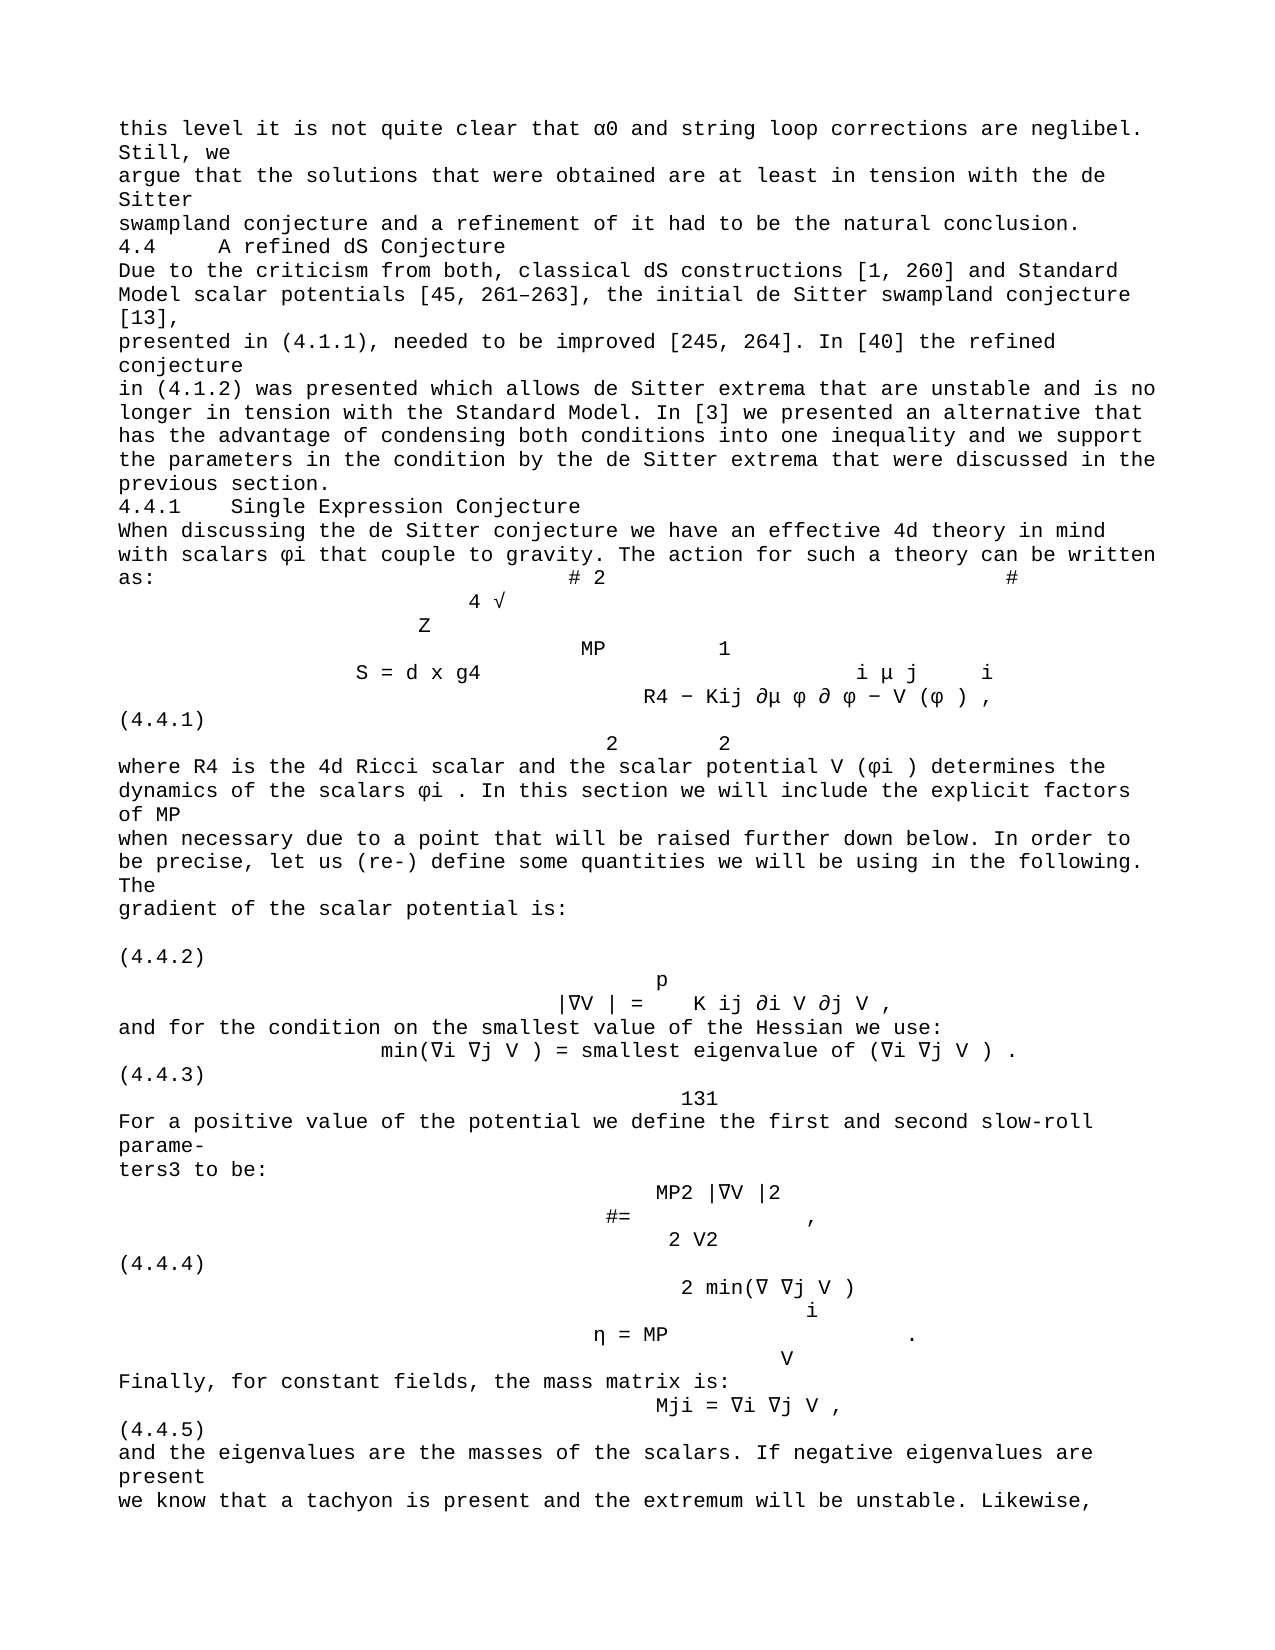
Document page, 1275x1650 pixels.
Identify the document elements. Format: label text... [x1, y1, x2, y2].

text p [118, 969, 1157, 993]
text Model scalar potentials [45, 261–263], the initial de Sitter swampland conjecture [13], [118, 284, 1157, 331]
text previous section. [118, 473, 1157, 496]
text MP 1 [118, 638, 1157, 662]
text has the advantage of condensing both conditions into one inequality and we support [118, 426, 1157, 449]
text Finally, for constant fields, the mass matrix is: [118, 1371, 1157, 1395]
text be precise, let us (re-) define some quantities we will be using in the following. The [118, 851, 1157, 898]
text and for the condition on the smallest value of the Hessian we use: [118, 1017, 1157, 1040]
text For a positive value of the potential we define the first and second slow-roll parame- [118, 1111, 1157, 1158]
text longer in tension with the Standard Model. In [3] we presented an alternative that [118, 402, 1157, 426]
text min(∇i ∇j V ) = smallest eigenvalue of (∇i ∇j V ) . (4.4.3) [118, 1040, 1157, 1088]
text gradient of the scalar potential is: [118, 898, 1157, 922]
text ters3 to be: [118, 1158, 1157, 1182]
text with scalars φi that couple to gravity. The action for such a theory can be written [118, 544, 1157, 567]
text as: # 2 # [118, 567, 1157, 591]
text V [118, 1348, 1157, 1371]
text Due to the criticism from both, classical dS constructions [1, 260] and Standard [118, 260, 1157, 284]
text S = d x g4 i μ j i [118, 662, 1157, 686]
text η = MP . [118, 1324, 1157, 1348]
text 2 2 [118, 733, 1157, 757]
text #= , [118, 1206, 1157, 1229]
text 4 √ [118, 591, 1157, 615]
text R4 − Kij ∂μ φ ∂ φ − V (φ ) , (4.4.1) [118, 686, 1157, 733]
text where R4 is the 4d Ricci scalar and the scalar potential V (φi ) determines the dynamics of the scalars φi . In this section we will include the explicit factors of MP [118, 757, 1157, 827]
text presented in (4.1.1), needed to be improved [245, 264]. In [40] the refined conjecture [118, 331, 1157, 378]
text when necessary due to a point that will be raised further down below. In order to [118, 827, 1157, 851]
text and the eigenvalues are the masses of the scalars. If negative eigenvalues are present [118, 1442, 1157, 1489]
text Z [118, 615, 1157, 638]
text When discussing the de Sitter conjecture we have an effective 4d theory in mind [118, 520, 1157, 544]
text (4.4.2) [118, 922, 1157, 969]
text the parameters in the condition by the de Sitter extrema that were discussed in the [118, 449, 1157, 473]
text this level it is not quite clear that α0 and string loop corrections are neglibel. Still, we [118, 118, 1157, 165]
text argue that the solutions that were obtained are at least in tension with the de Sitter [118, 165, 1157, 213]
text 4.4 A refined dS Conjecture [118, 236, 1157, 260]
text 2 V2 (4.4.4) [118, 1229, 1157, 1277]
text in (4.1.2) was presented which allows de Sitter extrema that are unstable and is no [118, 378, 1157, 402]
text i [118, 1300, 1157, 1324]
text 4.4.1 Single Expression Conjecture [118, 496, 1157, 520]
text we know that a tachyon is present and the extremum will be unstable. Likewise, [118, 1489, 1157, 1513]
text MP2 |∇V |2 [118, 1182, 1157, 1206]
text 131 [118, 1088, 1157, 1111]
text swampland conjecture and a refinement of it had to be the natural conclusion. [118, 213, 1157, 236]
text 2 min(∇ ∇j V ) [118, 1277, 1157, 1300]
text Mji = ∇i ∇j V , (4.4.5) [118, 1395, 1157, 1442]
text |∇V | = K ij ∂i V ∂j V , [118, 993, 1157, 1017]
